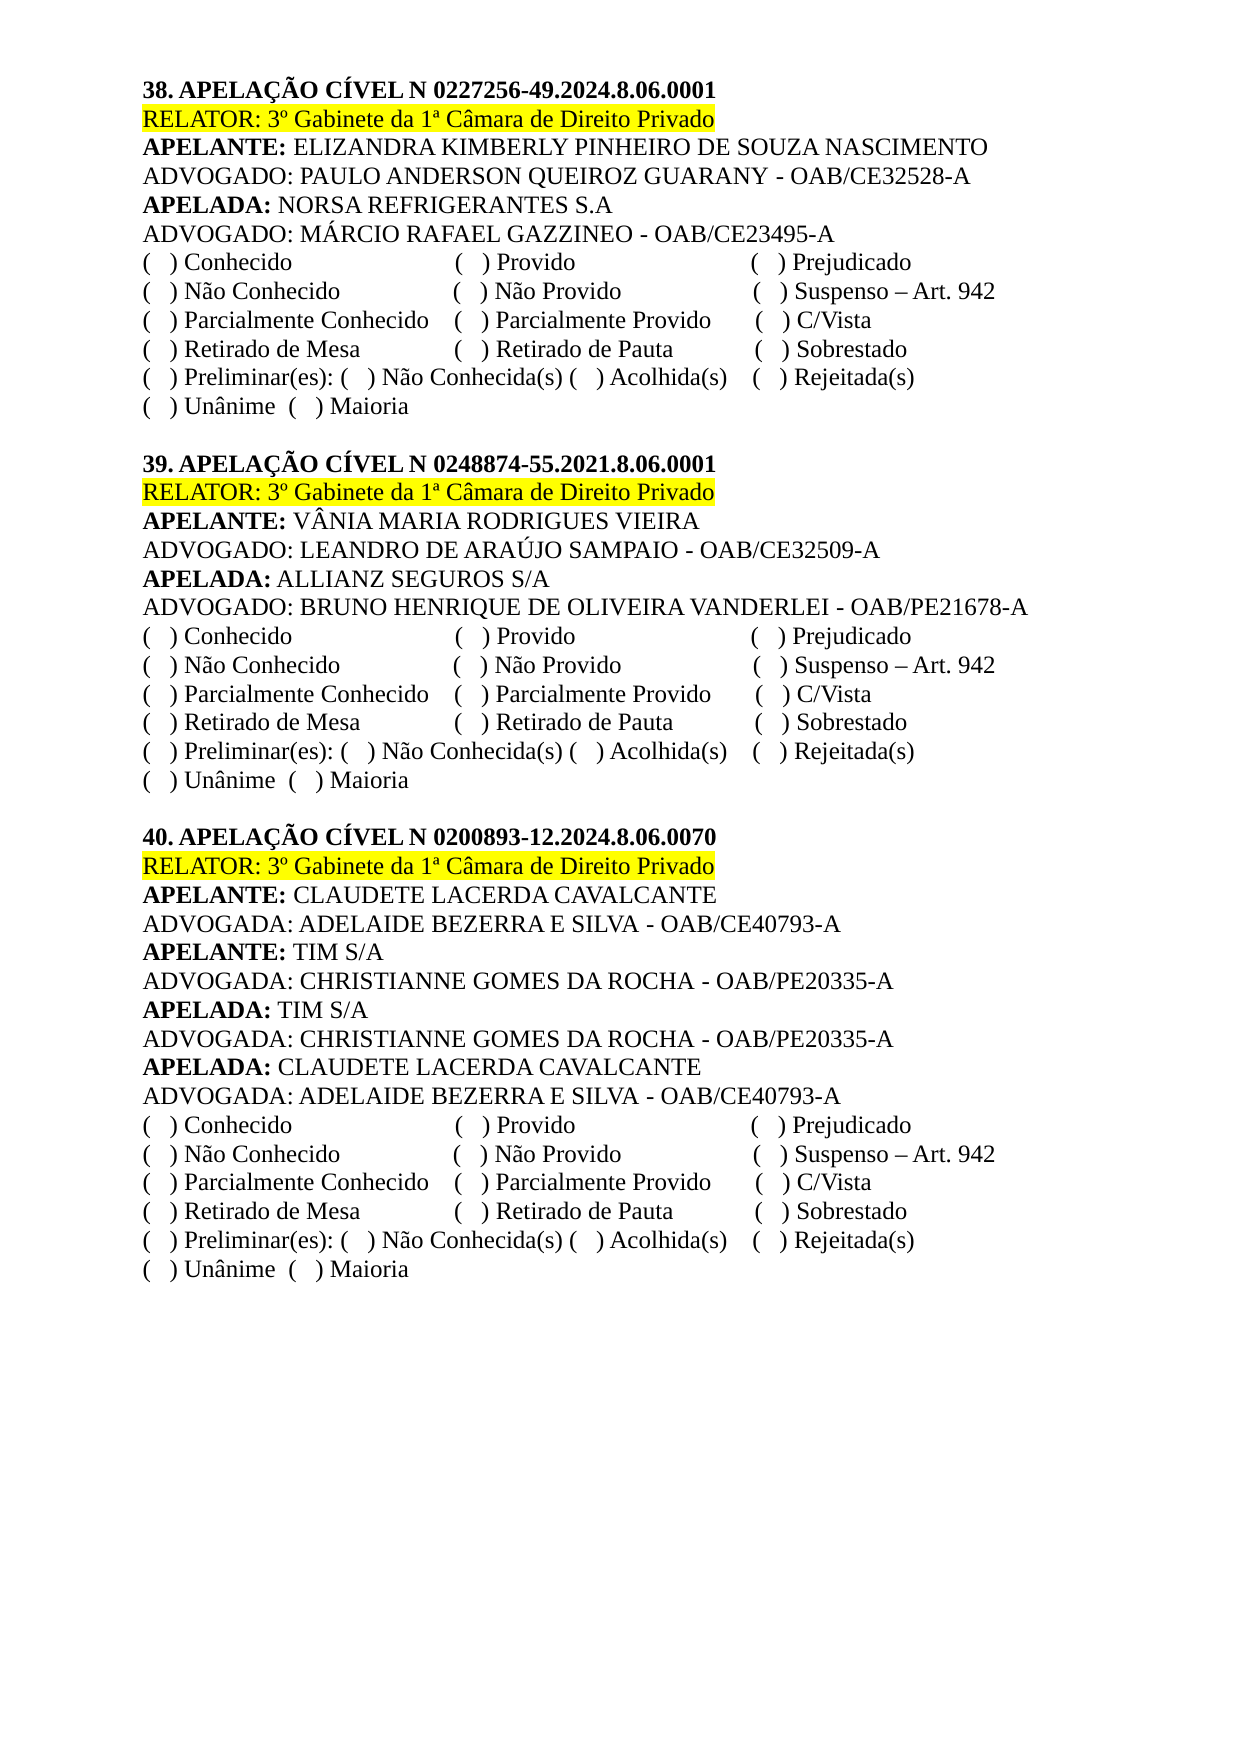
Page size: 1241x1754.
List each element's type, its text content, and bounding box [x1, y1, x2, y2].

text ( ) Não Conhecido ( ) Não Provido ( ) Suspenso – Art. 942 [142, 650, 1141, 679]
text ( ) Não Conhecido ( ) Não Provido ( ) Suspenso – Art. 942 [142, 1139, 1141, 1167]
text ( ) Unânime ( ) Maioria 39. APELAÇÃO CÍVEL N 0248874-55.2021.8.06.0001 RELATOR: 3º Gabinete da 1ª Câmara de Direito Privado APELANTE: VÂNIA MARIA RODRIGUES VIEIRA ADVOGADO: LEANDRO DE ARAÚJO SAMPAIO - OAB/CE32509-A APELADA: ALLIANZ SEGUROS S/A ADVOGADO: BRUNO HENRIQUE DE OLIVEIRA VANDERLEI - OAB/PE21678-A ( ) Conhecido ( ) Provido ( ) Prejudicado [142, 391, 1141, 650]
text ( ) Unânime ( ) Maioria [142, 1254, 1141, 1340]
text ( ) Parcialmente Conhecido ( ) Parcialmente Provido ( ) C/Vista [142, 679, 1141, 707]
text ( ) Preliminar(es): ( ) Não Conhecida(s) ( ) Acolhida(s) ( ) Rejeitada(s) [142, 736, 1141, 765]
text ( ) Preliminar(es): ( ) Não Conhecida(s) ( ) Acolhida(s) ( ) Rejeitada(s) [142, 1225, 1141, 1254]
text ( ) Retirado de Mesa ( ) Retirado de Pauta ( ) Sobrestado [142, 707, 1141, 736]
text ( ) Parcialmente Conhecido ( ) Parcialmente Provido ( ) C/Vista [142, 1167, 1141, 1196]
text ( ) Não Conhecido ( ) Não Provido ( ) Suspenso – Art. 942 [142, 276, 1141, 305]
text ( ) Parcialmente Conhecido ( ) Parcialmente Provido ( ) C/Vista [142, 305, 1141, 334]
text 38. APELAÇÃO CÍVEL N 0227256-49.2024.8.06.0001 RELATOR: 3º Gabinete da 1ª Câmara de Direito Privado APELANTE: ELIZANDRA KIMBERLY PINHEIRO DE SOUZA NASCIMENTO ADVOGADO: PAULO ANDERSON QUEIROZ GUARANY - OAB/CE32528-A APELADA: NORSA REFRIGERANTES S.A ADVOGADO: MÁRCIO RAFAEL GAZZINEO - OAB/CE23495-A ( ) Conhecido ( ) Provido ( ) Prejudicado [142, 75, 1141, 276]
text ( ) Preliminar(es): ( ) Não Conhecida(s) ( ) Acolhida(s) ( ) Rejeitada(s) [142, 362, 1141, 391]
text ( ) Unânime ( ) Maioria 40. APELAÇÃO CÍVEL N 0200893-12.2024.8.06.0070 RELATOR: 3º Gabinete da 1ª Câmara de Direito Privado APELANTE: CLAUDETE LACERDA CAVALCANTE ADVOGADA: ADELAIDE BEZERRA E SILVA - OAB/CE40793-A APELANTE: TIM S/A ADVOGADA: CHRISTIANNE GOMES DA ROCHA - OAB/PE20335-A APELADA: TIM S/A ADVOGADA: CHRISTIANNE GOMES DA ROCHA - OAB/PE20335-A APELADA: CLAUDETE LACERDA CAVALCANTE ADVOGADA: ADELAIDE BEZERRA E SILVA - OAB/CE40793-A ( ) Conhecido ( ) Provido ( ) Prejudicado [142, 765, 1141, 1139]
text ( ) Retirado de Mesa ( ) Retirado de Pauta ( ) Sobrestado [142, 334, 1141, 362]
text ( ) Retirado de Mesa ( ) Retirado de Pauta ( ) Sobrestado [142, 1196, 1141, 1225]
